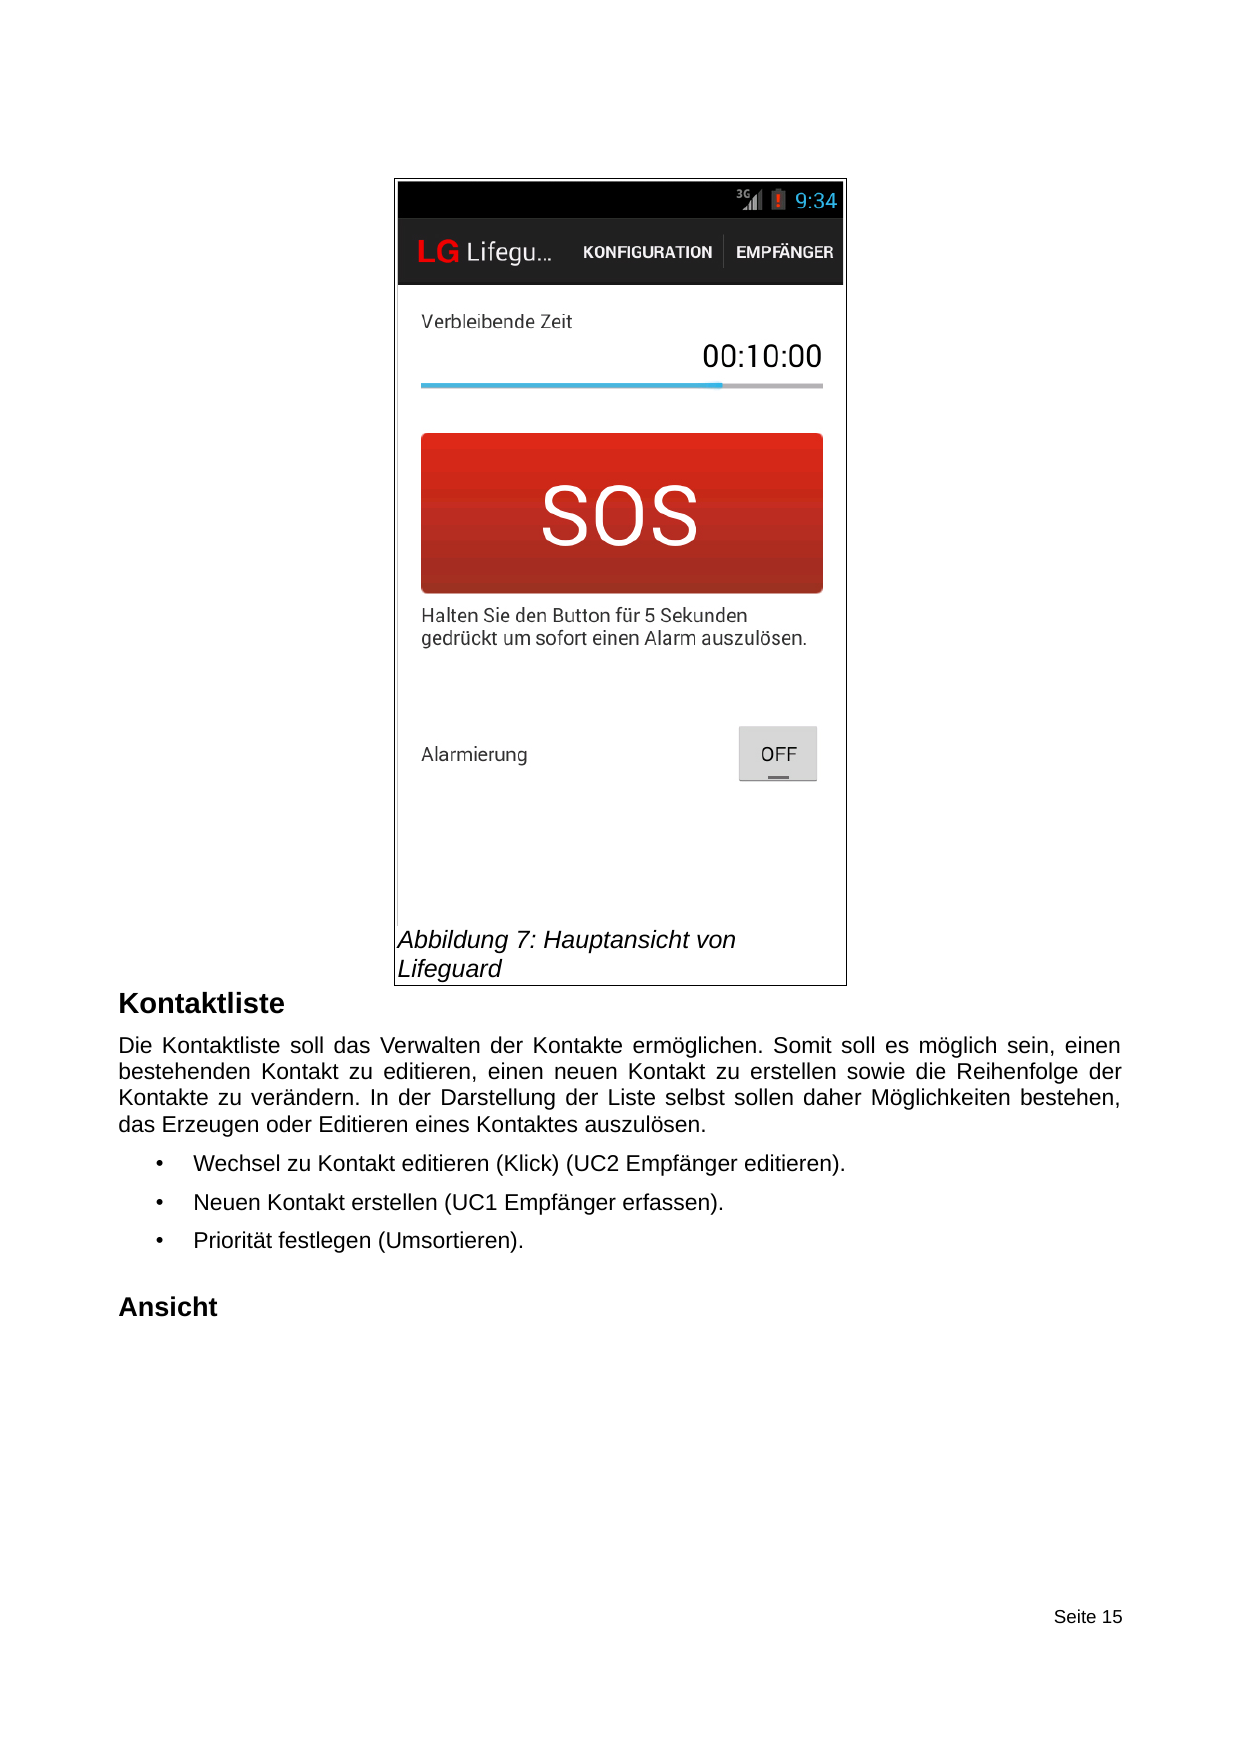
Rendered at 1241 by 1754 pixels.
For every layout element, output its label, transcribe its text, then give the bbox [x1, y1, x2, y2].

list Neuen Kontakt erstellen (UC1 Empfänger erfassen). [156, 1188, 1122, 1215]
text Die Kontaktliste soll das Verwalten der Kontakte ermöglichen. Somit soll es möglich sein, einen bestehenden Kontakt zu editieren, einen neuen Kontakt zu erstellen sowie die Reihenfolge der Kontakte zu verändern. In der Darstellung der Liste selbst sollen daher Möglichkeiten bestehen, das Erzeugen oder Editieren eines Kontaktes auszulösen. [118, 1032, 1122, 1137]
list Priorität festlegen (Umsortieren). [156, 1227, 1122, 1254]
list Wechsel zu Kontakt editieren (Klick) (UC2 Empfänger editieren). [156, 1149, 1122, 1176]
picture [397, 181, 844, 926]
text Abbildung 7: Hauptansicht von Lifeguard [397, 926, 843, 983]
subtitle Kontaktliste [118, 926, 1122, 1019]
subtitle Ansicht [118, 1291, 1122, 1322]
